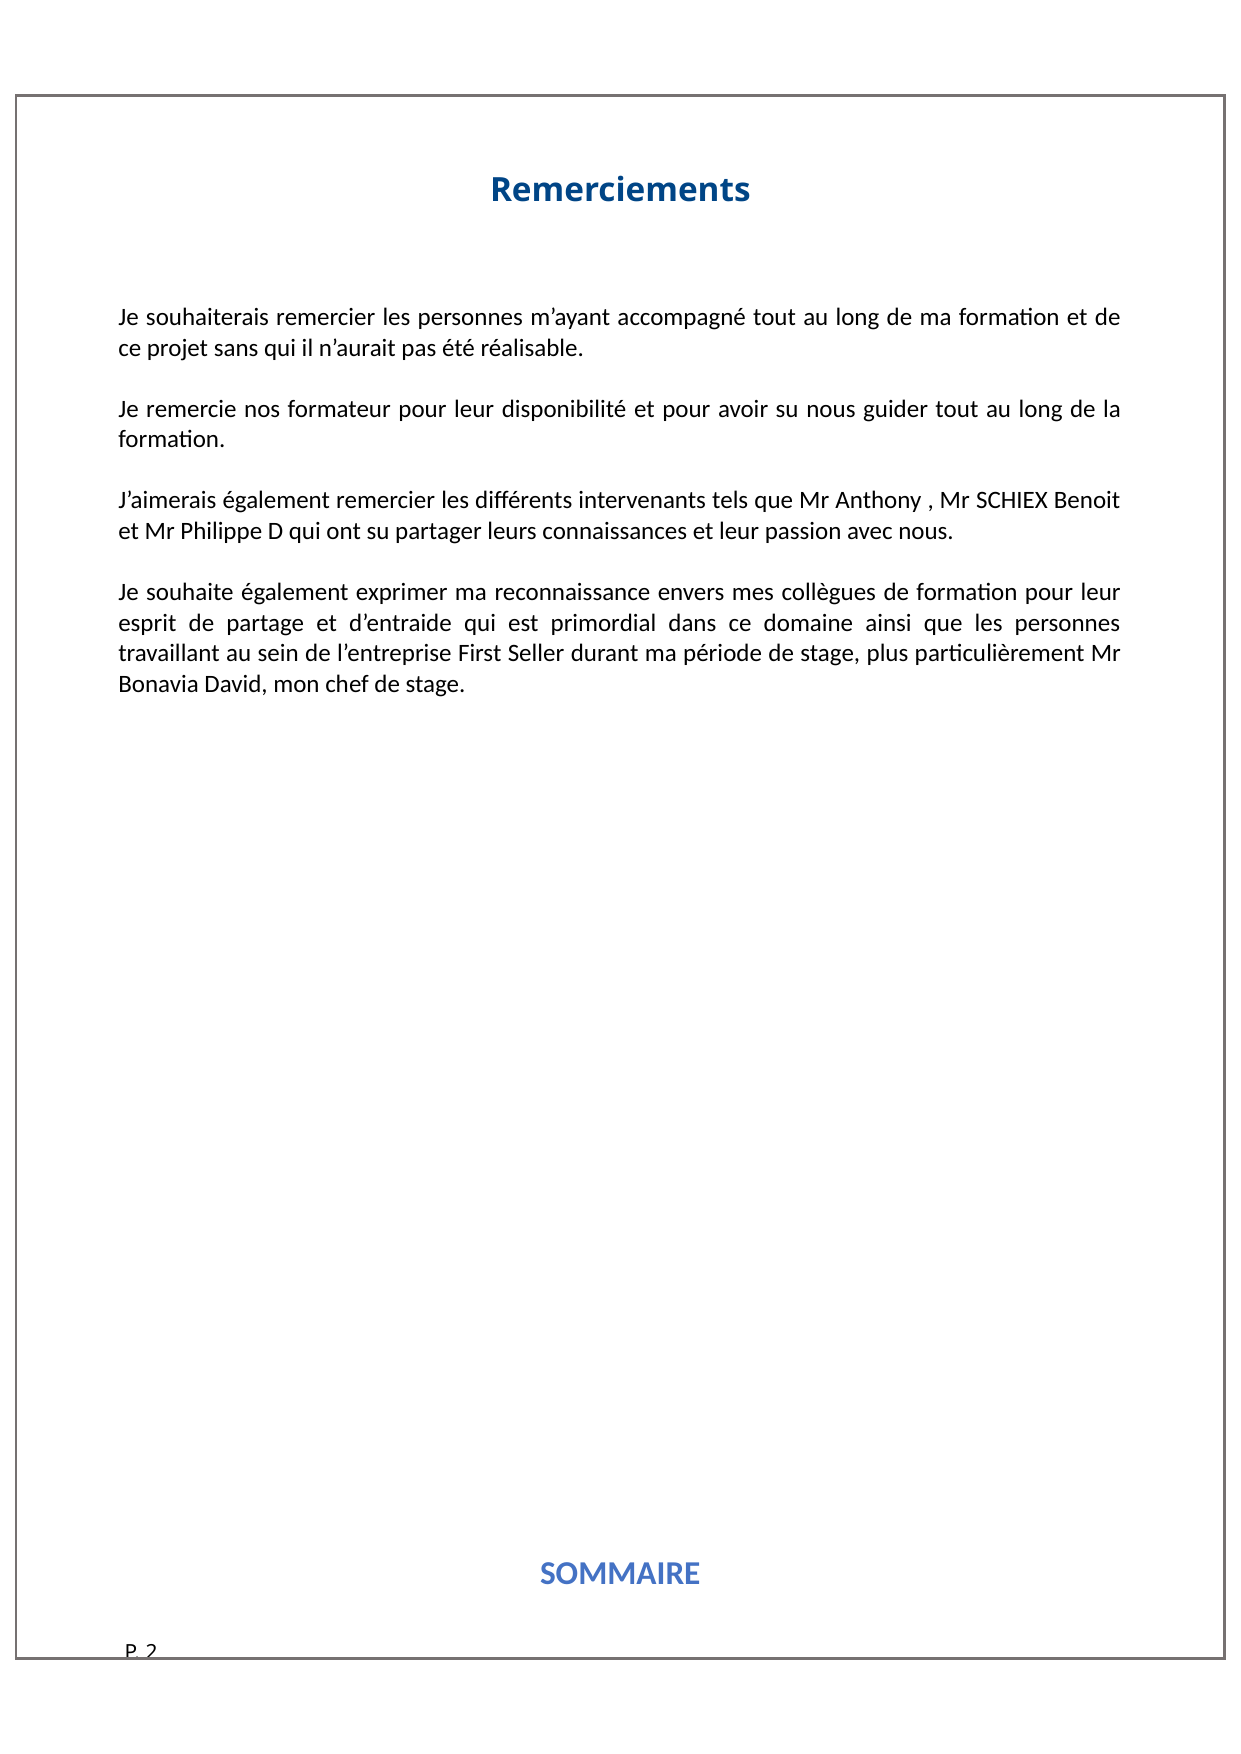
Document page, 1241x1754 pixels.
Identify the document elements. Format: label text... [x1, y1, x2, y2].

text J’aimerais également remercier les différents intervenants tels que Mr Anthony , Mr SCHIEX Benoit et Mr Philippe D qui ont su partager leurs connaissances et leur passion avec nous. [118, 485, 1122, 546]
text Je souhaite également exprimer ma reconnaissance envers mes collègues de formation pour leur esprit de partage et d’entraide qui est primordial dans ce domaine ainsi que les personnes travaillant au sein de l’entreprise First Seller durant ma période de stage, plus particulièrement Mr Bonavia David, mon chef de stage. [118, 576, 1122, 698]
text Remerciements [118, 166, 1122, 211]
text Je remercie nos formateur pour leur disponibilité et pour avoir su nous guider tout au long de la formation. [118, 393, 1122, 454]
text Je souhaiterais remercier les personnes m’ayant accompagné tout au long de ma formation et de ce projet sans qui il n’aurait pas été réalisable. [118, 302, 1122, 363]
text SOMMAIRE [118, 1552, 1122, 1593]
